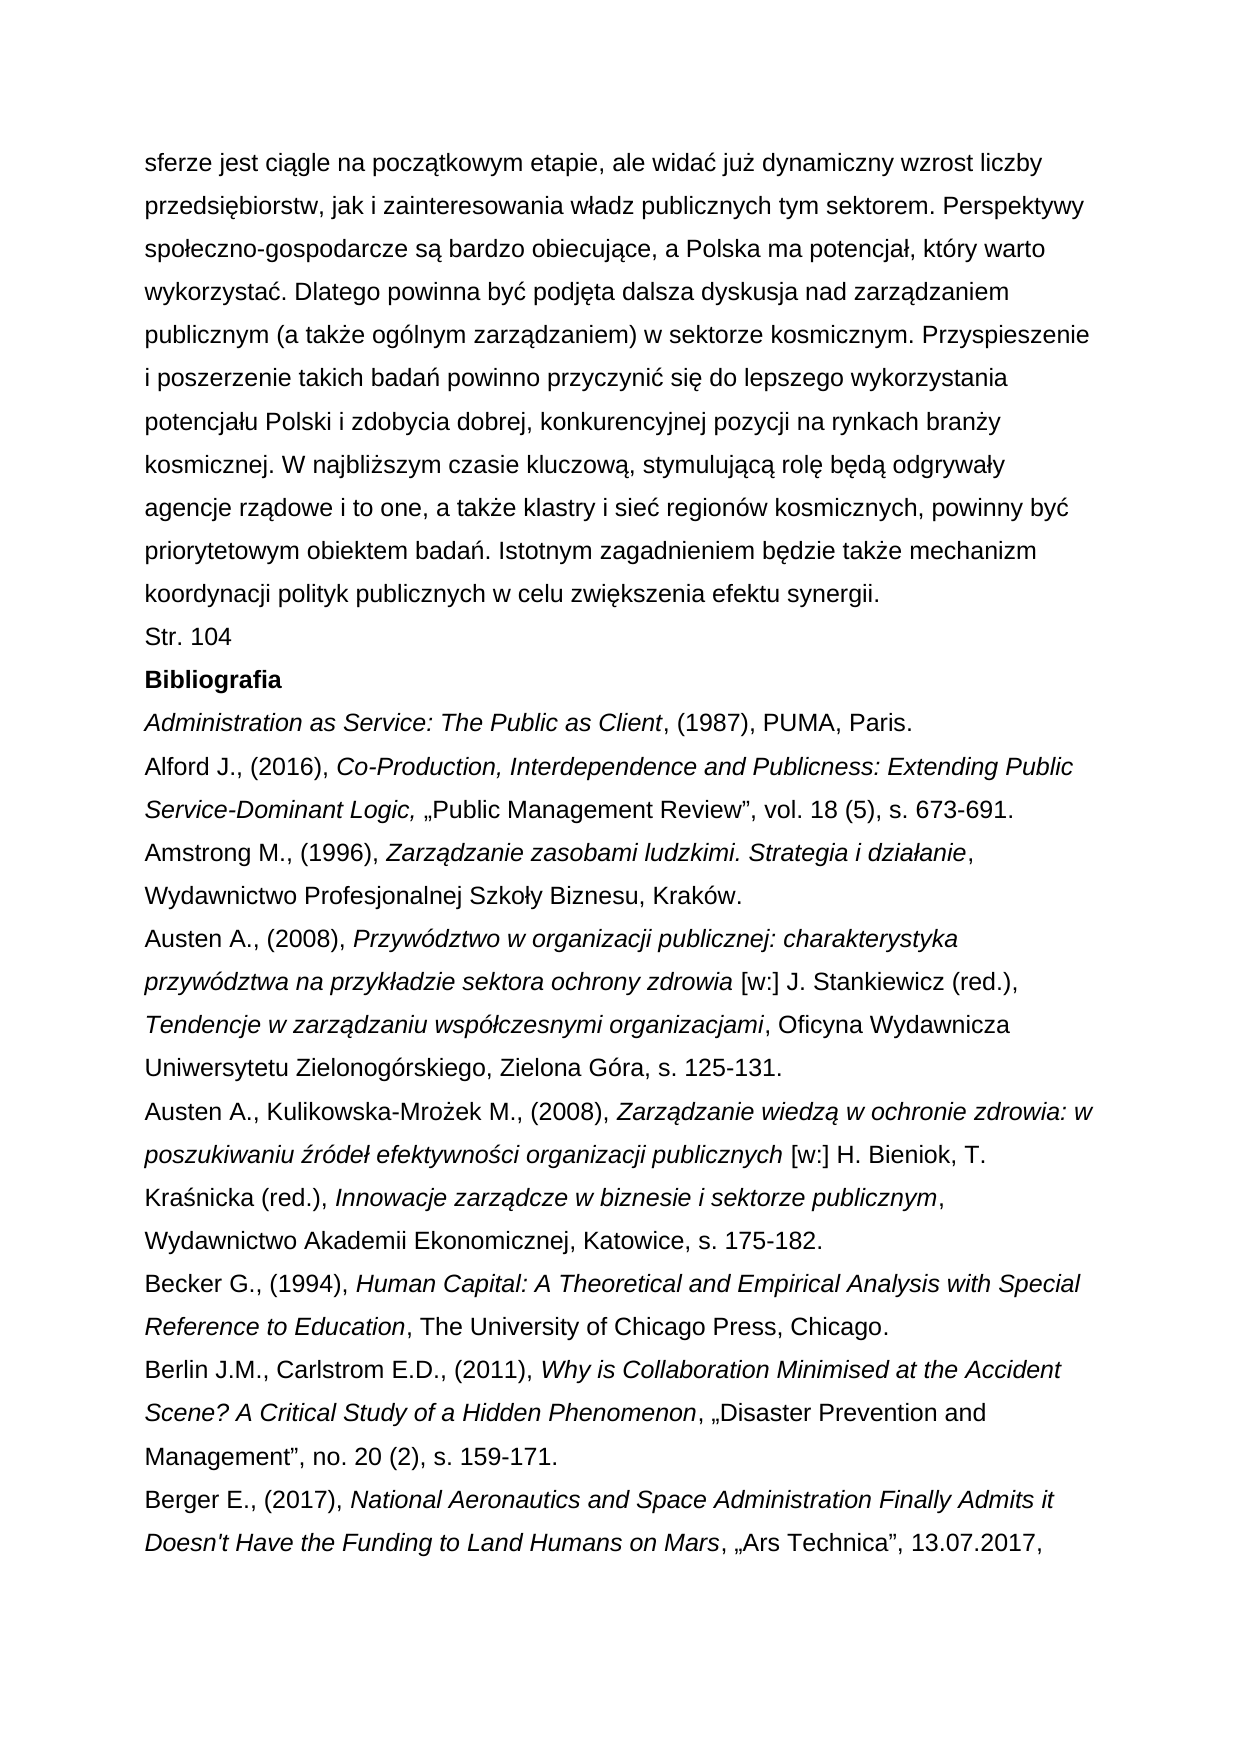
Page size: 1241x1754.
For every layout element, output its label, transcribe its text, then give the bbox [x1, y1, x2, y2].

text Amstrong M., (1996), Zarządzanie zasobami ludzkimi. Strategia i działanie, Wydawnictwo Profesjonalnej Szkoły Biznesu, Kraków. [144, 838, 1096, 909]
text Austen A., Kulikowska-Mrożek M., (2008), Zarządzanie wiedzą w ochronie zdrowia: w poszukiwaniu źródeł efektywności organizacji publicznych [w:] H. Bieniok, T. Kraśnicka (red.), Innowacje zarządcze w biznesie i sektorze publicznym, Wydawnictwo Akademii Ekonomicznej, Katowice, s. 175-182. [144, 1096, 1096, 1254]
text sferze jest ciągle na początkowym etapie, ale widać już dynamiczny wzrost liczby przedsiębiorstw, jak i zainteresowania władz publicznych tym sektorem. Perspektywy społeczno-gospodarcze są bardzo obiecujące, a Polska ma potencjał, który warto wykorzystać. Dlatego powinna być podjęta dalsza dyskusja nad zarządzaniem publicznym (a także ogólnym zarządzaniem) w sektorze kosmicznym. Przyspieszenie i poszerzenie takich badań powinno przyczynić się do lepszego wykorzystania potencjału Polski i zdobycia dobrej, konkurencyjnej pozycji na rynkach branży kosmicznej. W najbliższym czasie kluczową, stymulującą rolę będą odgrywały agencje rządowe i to one, a także klastry i sieć regionów kosmicznych, powinny być priorytetowym obiektem badań. Istotnym zagadnieniem będzie także mechanizm koordynacji polityk publicznych w celu zwiększenia efektu synergii. [144, 148, 1096, 608]
subtitle Bibliografia [144, 665, 1096, 694]
text Berger E., (2017), National Aeronautics and Space Administration Finally Admits it Doesn't Have the Funding to Land Humans on Mars, „Ars Technica”, 13.07.2017, [144, 1484, 1096, 1556]
text Service-Dominant Logic, „Public Management Review”, vol. 18 (5), s. 673-691. [144, 794, 1096, 823]
text Austen A., (2008), Przywództwo w organizacji publicznej: charakterystyka przywództwa na przykładzie sektora ochrony zdrowia [w:] J. Stankiewicz (red.), Tendencje w zarządzaniu współczesnymi organizacjami, Oficyna Wydawnicza Uniwersytetu Zielonogórskiego, Zielona Góra, s. 125-131. [144, 924, 1096, 1082]
text Str. 104 [144, 622, 1096, 651]
text Becker G., (1994), Human Capital: A Theoretical and Empirical Analysis with Special Reference to Education, The University of Chicago Press, Chicago. [144, 1269, 1096, 1341]
text Berlin J.M., Carlstrom E.D., (2011), Why is Collaboration Minimised at the Accident Scene? A Critical Study of a Hidden Phenomenon, „Disaster Prevention and Management”, no. 20 (2), s. 159-171. [144, 1355, 1096, 1470]
text Administration as Service: The Public as Client, (1987), PUMA, Paris. [144, 708, 1096, 737]
text Alford J., (2016), Co-Production, Interdependence and Publicness: Extending Public [144, 751, 1096, 780]
